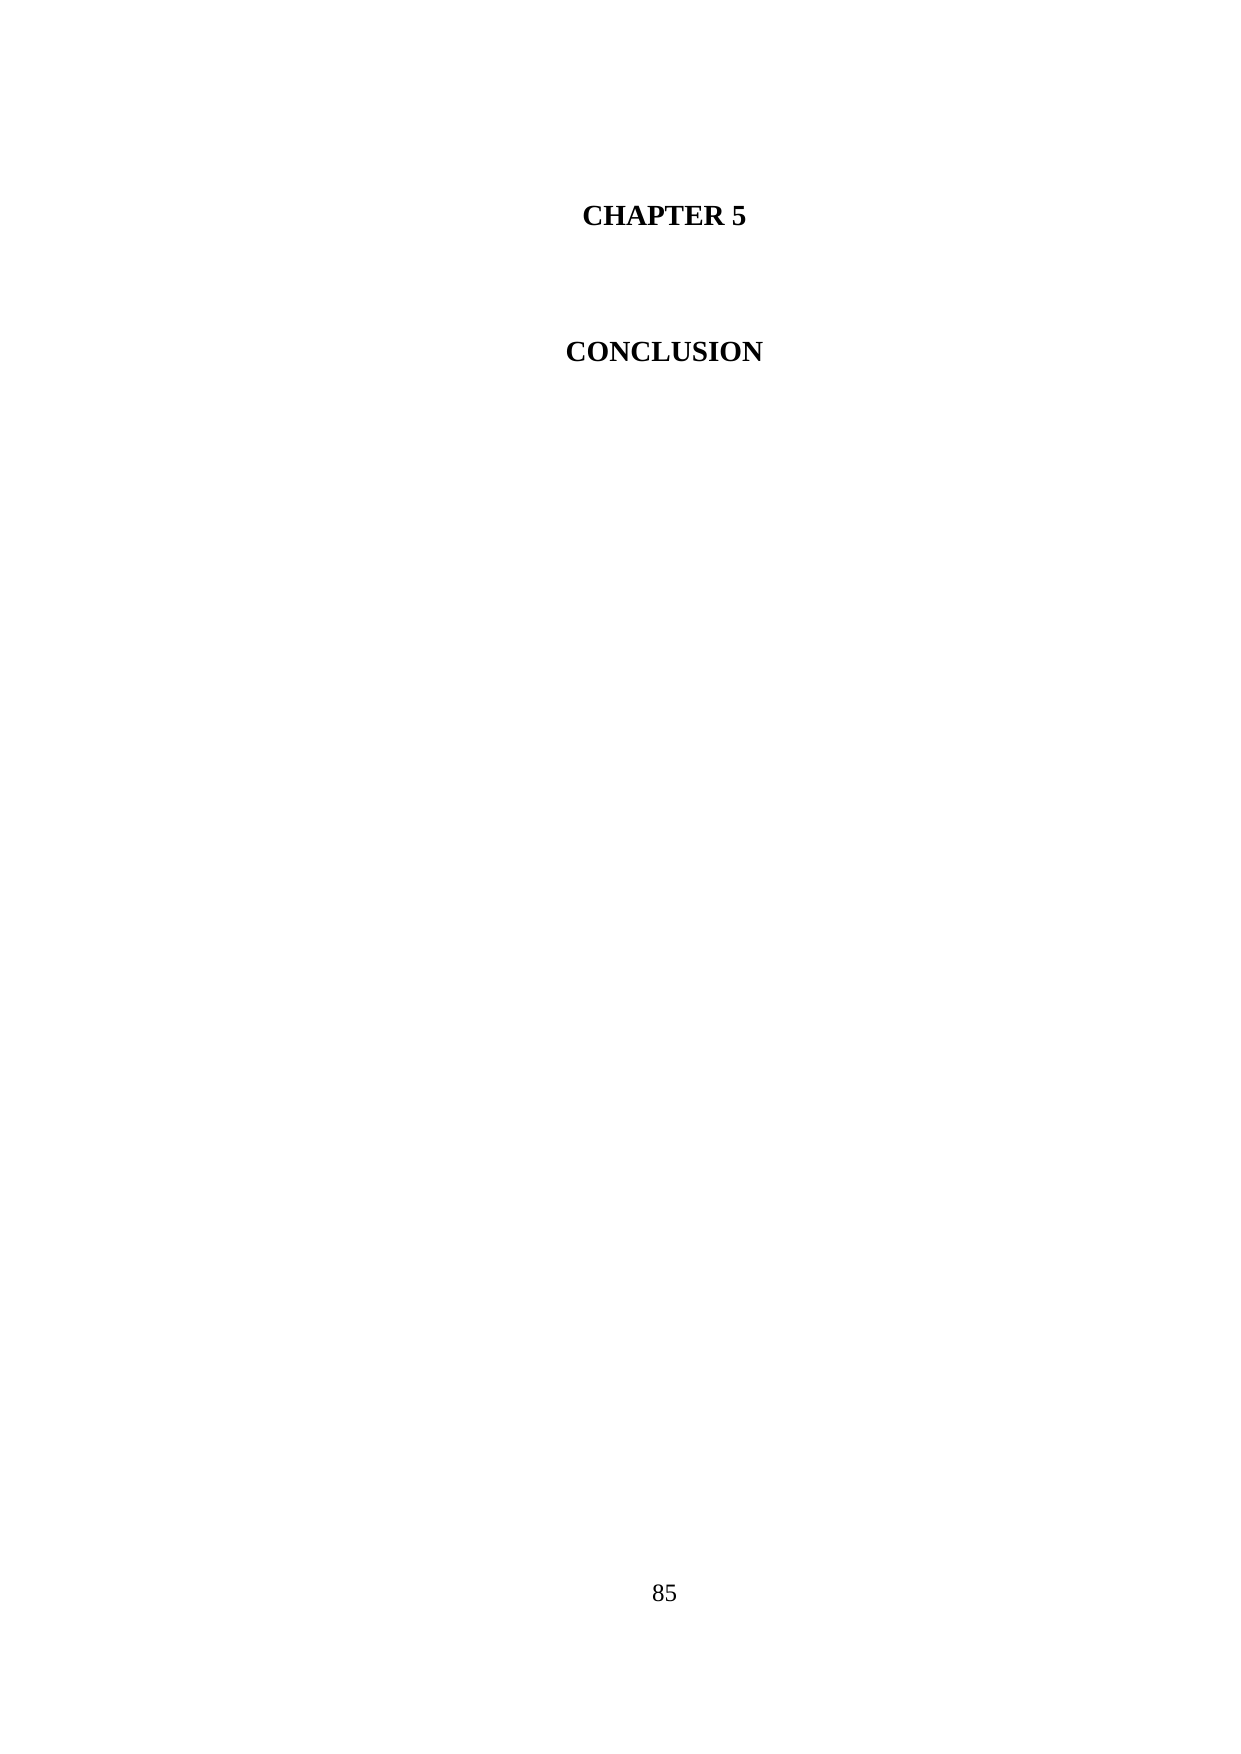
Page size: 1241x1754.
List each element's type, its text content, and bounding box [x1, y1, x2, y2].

text CONCLUSION [236, 334, 1093, 368]
